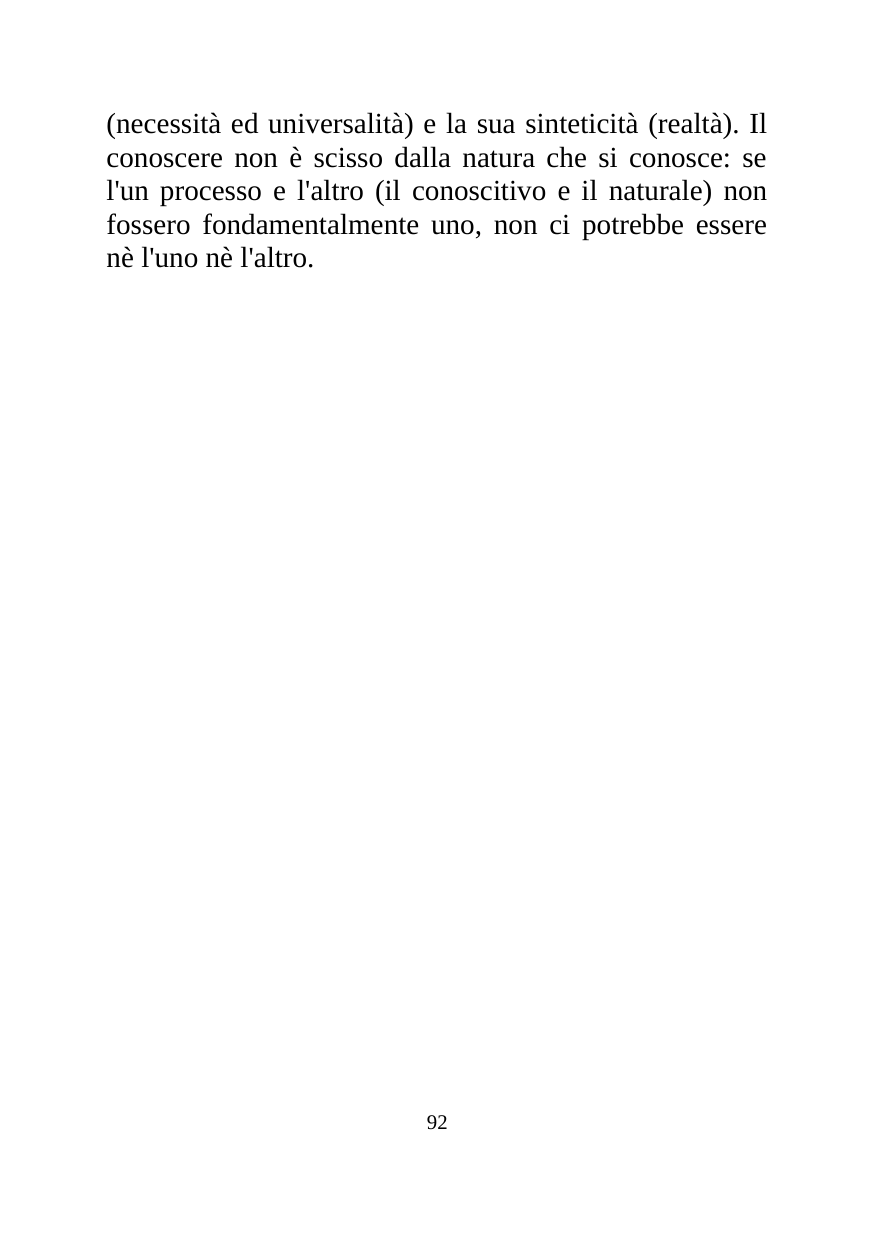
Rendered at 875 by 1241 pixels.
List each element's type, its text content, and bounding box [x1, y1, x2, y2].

text (necessità ed universalità) e la sua sinteticità (realtà). Il conoscere non è scisso dalla natura che si conosce: se l'un processo e l'altro (il conoscitivo e il naturale) non fossero fondamentalmente uno, non ci potrebbe essere nè l'uno nè l'altro. [106, 106, 768, 274]
